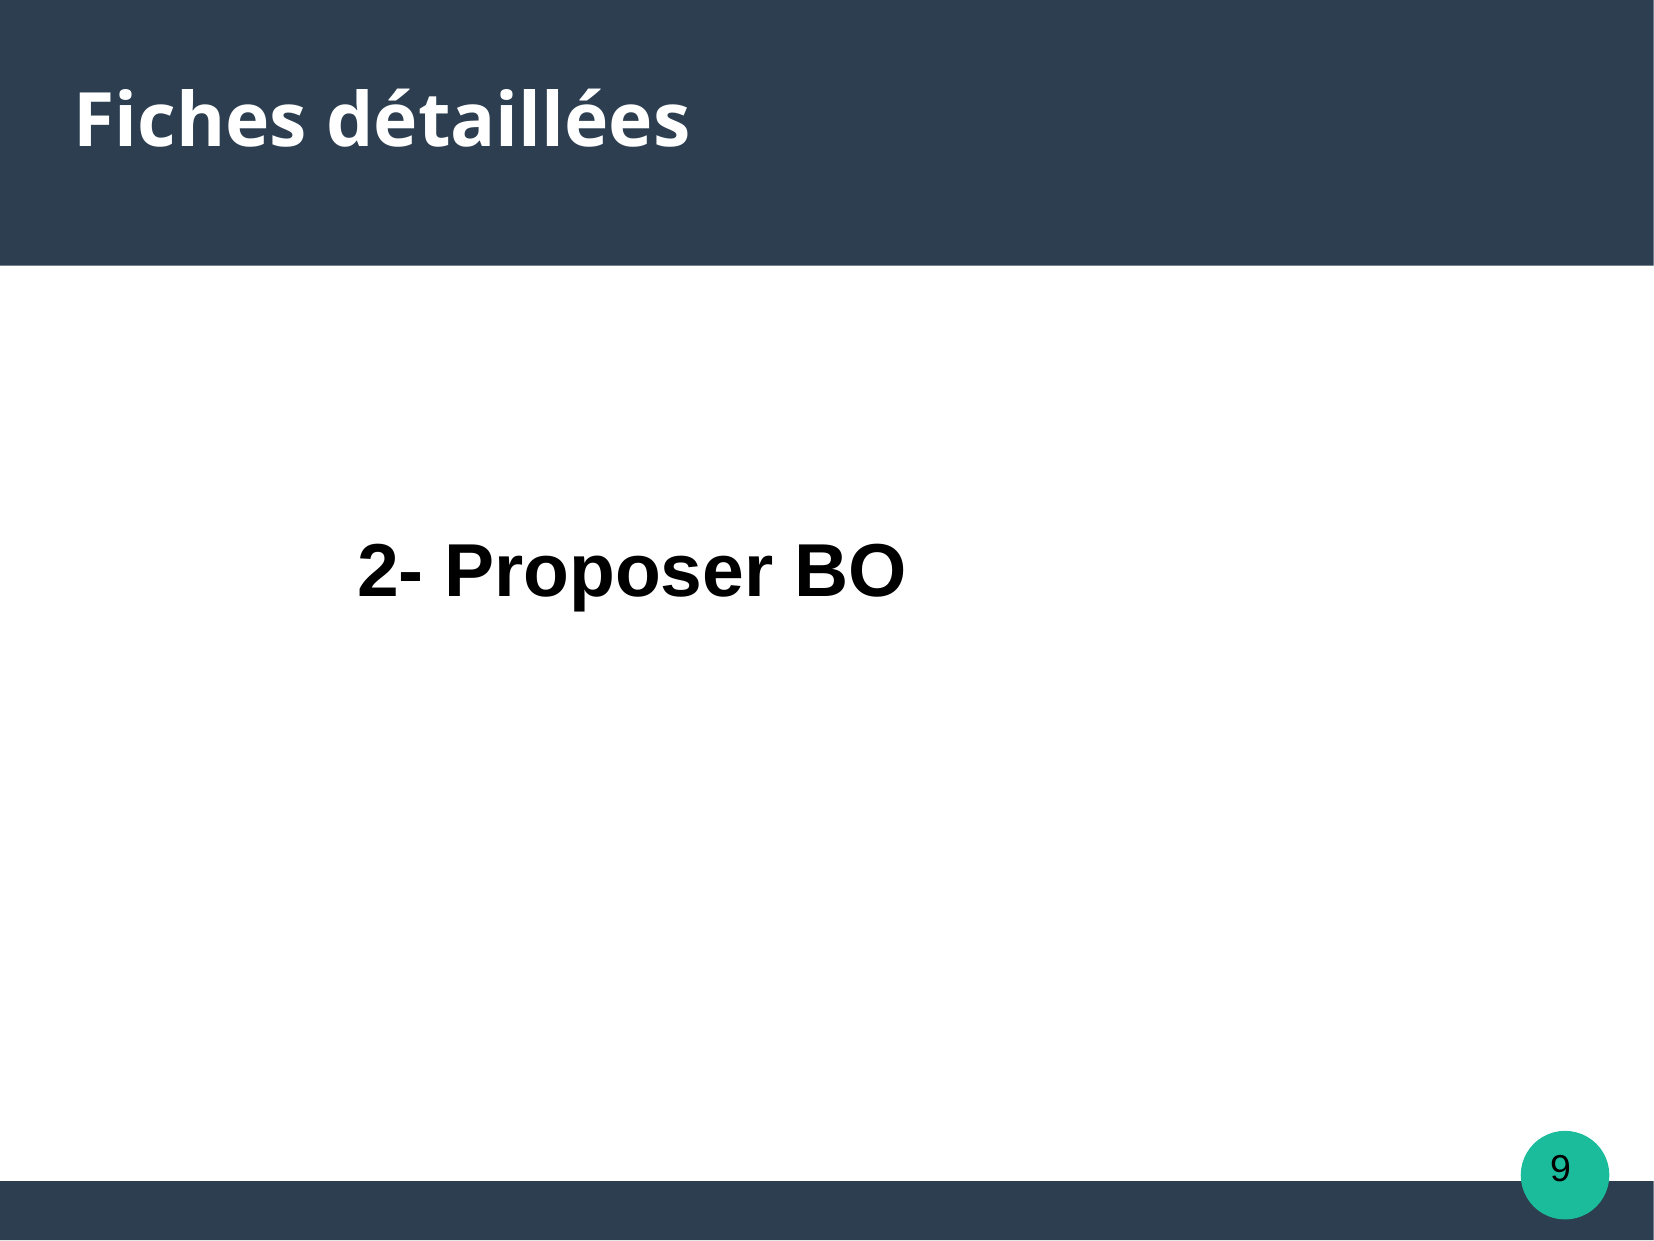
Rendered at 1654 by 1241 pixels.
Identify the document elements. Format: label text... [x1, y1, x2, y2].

text_box 2- Proposer BO [342, 437, 1264, 638]
text_box 9 [1535, 1139, 1619, 1197]
text_box Fiches détaillées [59, 59, 1536, 162]
